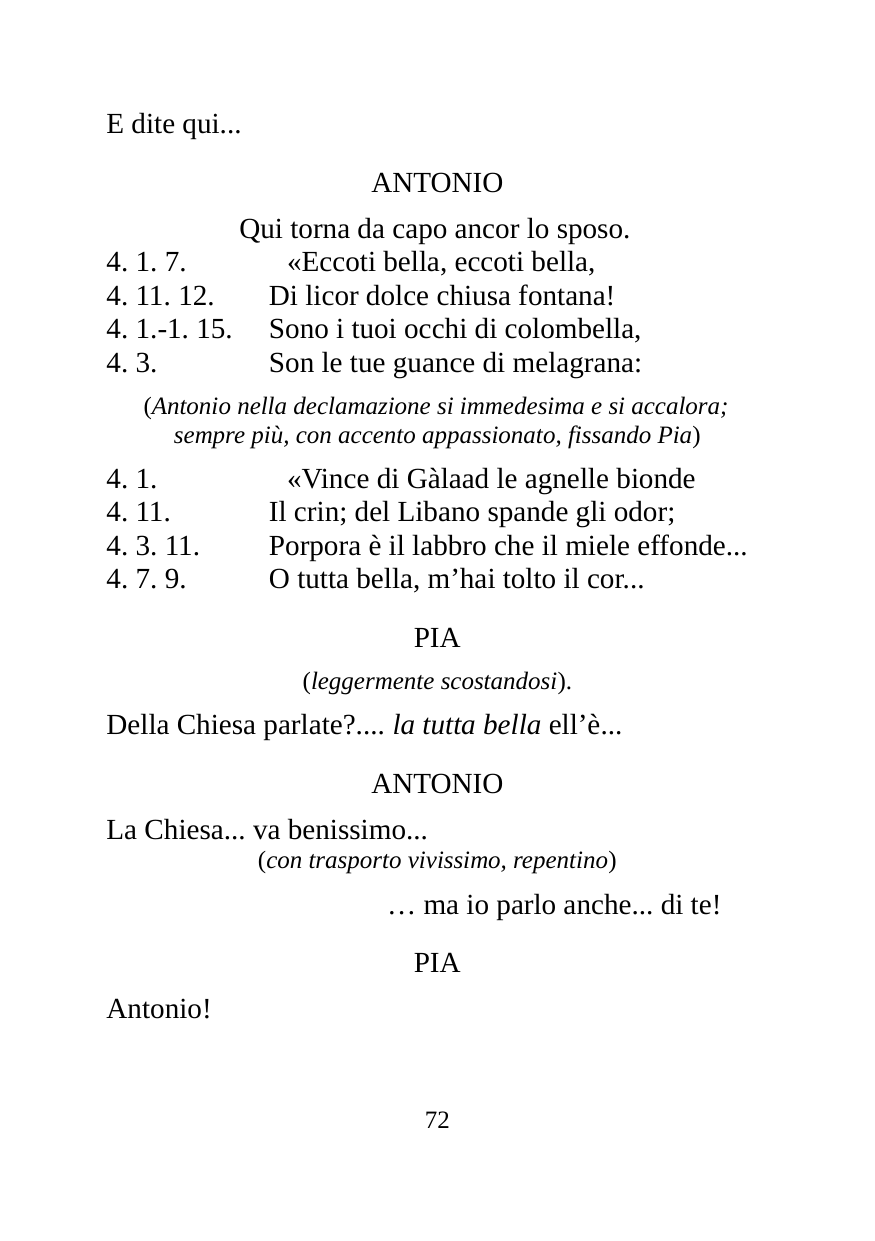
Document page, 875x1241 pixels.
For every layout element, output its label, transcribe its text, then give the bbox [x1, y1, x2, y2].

table_cell O tutta bella, m’hai tolto il cor... [258, 562, 768, 595]
table_header 4. 1. 7. [95, 244, 257, 278]
text … ma io parlo anche... di te! [387, 887, 768, 920]
table_cell 4. 11. [95, 495, 257, 528]
text E dite qui... [106, 106, 768, 140]
text (con trasporto vivissimo, repentino) [106, 846, 768, 874]
table_cell 4. 3. 11. [95, 528, 257, 562]
table_cell Son le tue guance di melagrana: [258, 345, 768, 378]
table_header «Eccoti bella, eccoti bella, [258, 244, 768, 278]
table_cell 4. 3. [95, 345, 257, 378]
table_header «Vince di Gàlaad le agnelle bionde [258, 461, 768, 494]
text (Antonio nella declamazione si immedesima e si accalora; sempre più, con accento appassionato, fissando Pia) [106, 391, 768, 448]
table_cell Sono i tuoi occhi di colombella, [258, 311, 768, 345]
text Della Chiesa parlate?.... la tutta bella ell’è... [106, 707, 768, 741]
table_cell Porpora è il labbro che il miele effonde... [258, 528, 768, 562]
text PIA [106, 945, 768, 979]
text PIA [106, 620, 768, 654]
table_cell 4. 1.-1. 15. [95, 311, 257, 345]
text Qui torna da capo ancor lo sposo. [239, 211, 768, 244]
table_header 4. 1. [95, 461, 257, 494]
text (leggermente scostandosi). [106, 666, 768, 695]
text ANTONIO [106, 165, 768, 198]
text Antonio! [106, 991, 768, 1025]
table_cell 4. 7. 9. [95, 562, 257, 595]
table_cell Il crin; del Libano spande gli odor; [258, 495, 768, 528]
table_cell 4. 11. 12. [95, 278, 257, 311]
text La Chiesa... va benissimo... [106, 812, 768, 846]
text ANTONIO [106, 766, 768, 799]
table_cell Di licor dolce chiusa fontana! [258, 278, 768, 311]
